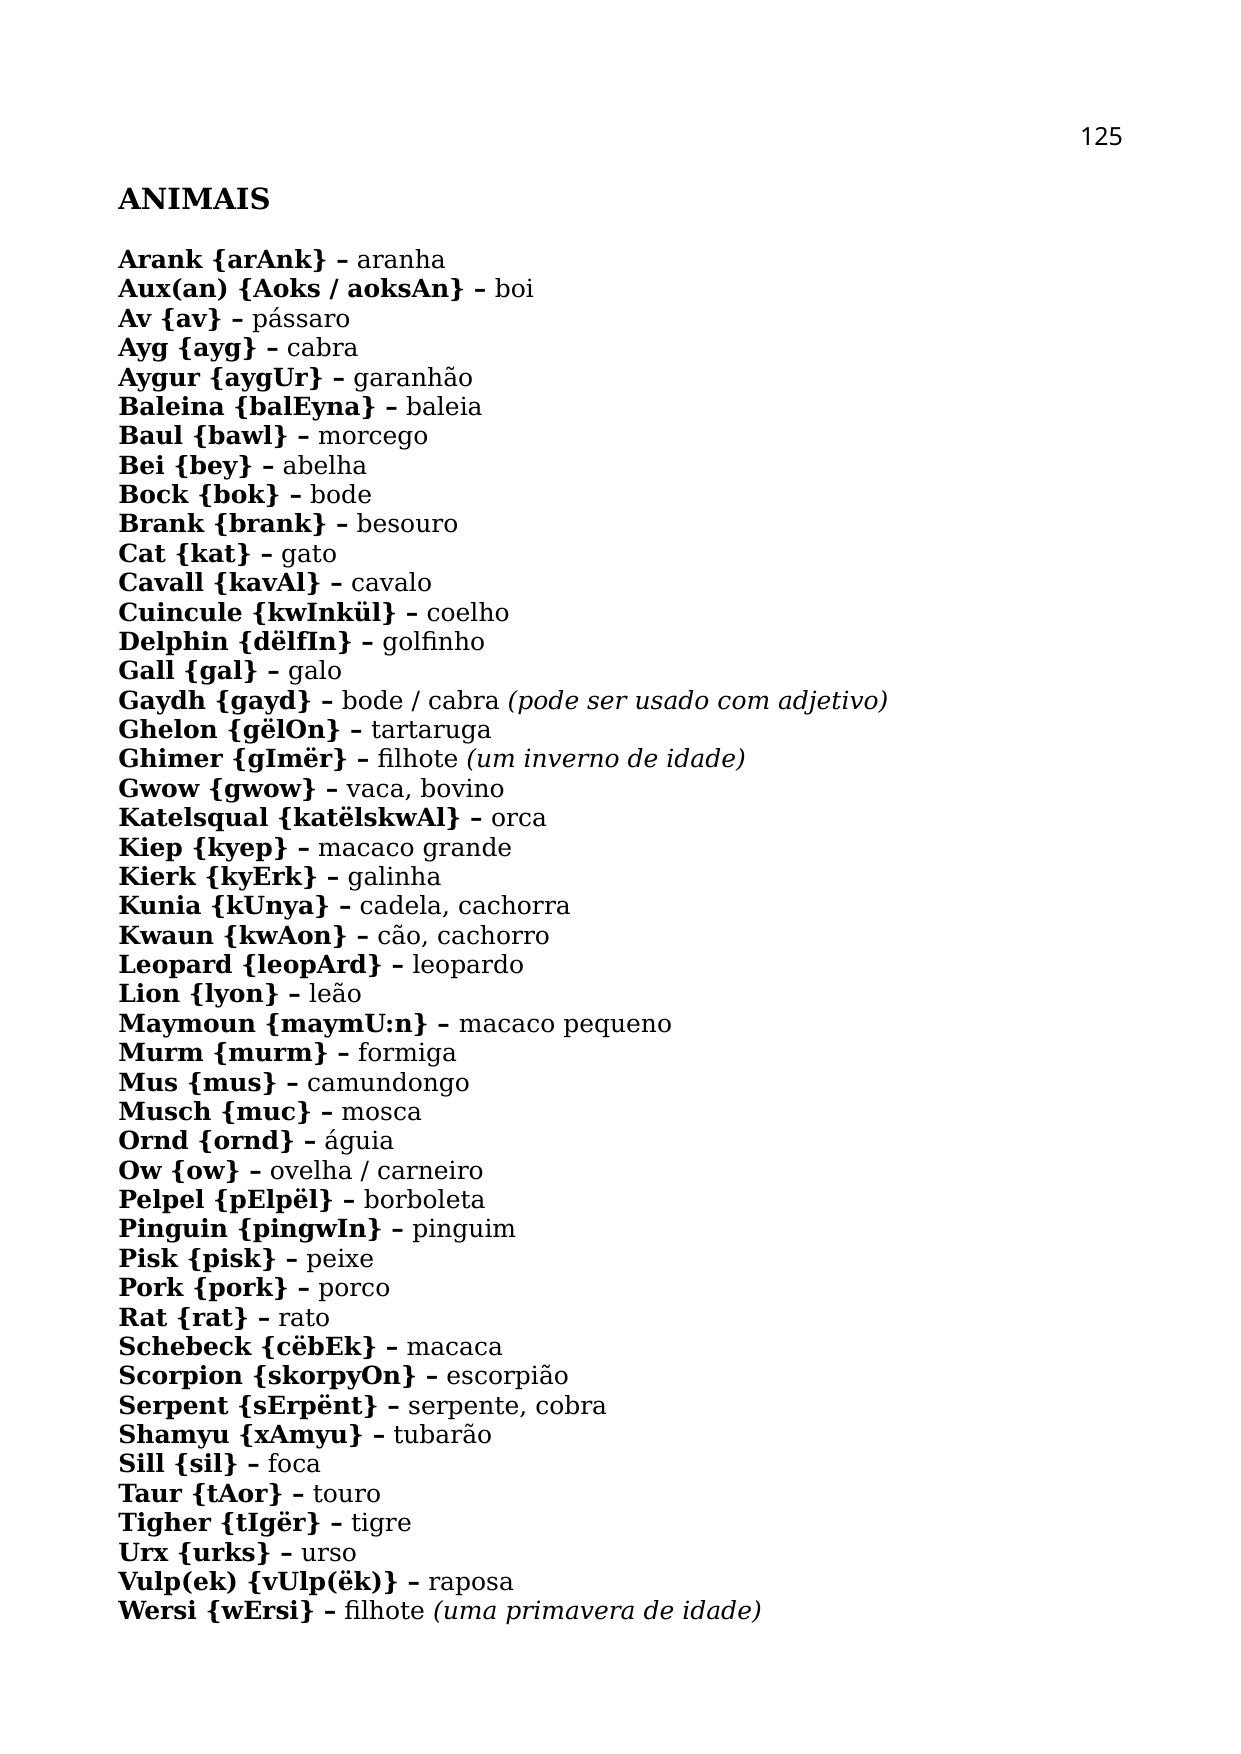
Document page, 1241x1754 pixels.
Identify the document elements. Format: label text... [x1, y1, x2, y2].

text Pinguin {pingwIn} – pinguim [118, 1214, 1123, 1244]
text Brank {brank} – besouro [118, 509, 1123, 539]
text Ghelon {gëlOn} – tartaruga [118, 715, 1123, 744]
text Baul {bawl} – morcego [118, 421, 1123, 451]
text Urx {urks} – urso [118, 1538, 1123, 1567]
text Wersi {wErsi} – filhote (uma primavera de idade) [118, 1596, 1123, 1626]
text Kierk {kyErk} – galinha [118, 862, 1123, 891]
text Pork {pork} – porco [118, 1273, 1123, 1303]
text Bock {bok} – bode [118, 480, 1123, 509]
text Rat {rat} – rato [118, 1303, 1123, 1332]
text Musch {muc} – mosca [118, 1097, 1123, 1126]
text Leopard {leopArd} – leopardo [118, 950, 1123, 979]
text Ornd {ornd} – águia [118, 1126, 1123, 1156]
text Delphin {dëlfIn} – golfinho [118, 627, 1123, 656]
text Ow {ow} – ovelha / carneiro [118, 1156, 1123, 1185]
text Cuincule {kwInkül} – coelho [118, 598, 1123, 627]
text Tigher {tIgër} – tigre [118, 1508, 1123, 1538]
text Serpent {sErpënt} – serpente, cobra [118, 1391, 1123, 1420]
text Gall {gal} – galo [118, 656, 1123, 686]
text Arank {arAnk} – aranha [118, 245, 1123, 274]
text Lion {lyon} – leão [118, 979, 1123, 1009]
text Pisk {pisk} – peixe [118, 1244, 1123, 1273]
text Kunia {kUnya} – cadela, cachorra [118, 891, 1123, 921]
text Vulp(ek) {vUlp(ëk)} – raposa [118, 1567, 1123, 1596]
text Gwow {gwow} – vaca, bovino [118, 774, 1123, 803]
text Cat {kat} – gato [118, 539, 1123, 568]
text Av {av} – pássaro [118, 304, 1123, 333]
text Ayg {ayg} – cabra [118, 333, 1123, 363]
text Mus {mus} – camundongo [118, 1068, 1123, 1097]
text Kiep {kyep} – macaco grande [118, 833, 1123, 862]
subtitle ANIMAIS [118, 182, 1123, 216]
text Gaydh {gayd} – bode / cabra (pode ser usado com adjetivo) [118, 686, 1123, 715]
text Kwaun {kwAon} – cão, cachorro [118, 921, 1123, 950]
text Murm {murm} – formiga [118, 1038, 1123, 1068]
text Taur {tAor} – touro [118, 1479, 1123, 1508]
text Scorpion {skorpyOn} – escorpião [118, 1361, 1123, 1391]
text Sill {sil} – foca [118, 1449, 1123, 1479]
text Shamyu {xAmyu} – tubarão [118, 1420, 1123, 1449]
text Baleina {balEyna} – baleia [118, 392, 1123, 421]
text Aygur {aygUr} – garanhão [118, 363, 1123, 392]
text Bei {bey} – abelha [118, 451, 1123, 480]
text Pelpel {pElpël} – borboleta [118, 1185, 1123, 1214]
text Aux(an) {Aoks / aoksAn} – boi [118, 274, 1123, 304]
text Maymoun {maymU:n} – macaco pequeno [118, 1009, 1123, 1038]
text Katelsqual {katëlskwAl} – orca [118, 803, 1123, 833]
text Schebeck {cëbEk} – macaca [118, 1332, 1123, 1361]
text Ghimer {gImër} – filhote (um inverno de idade) [118, 744, 1123, 774]
text Cavall {kavAl} – cavalo [118, 568, 1123, 598]
